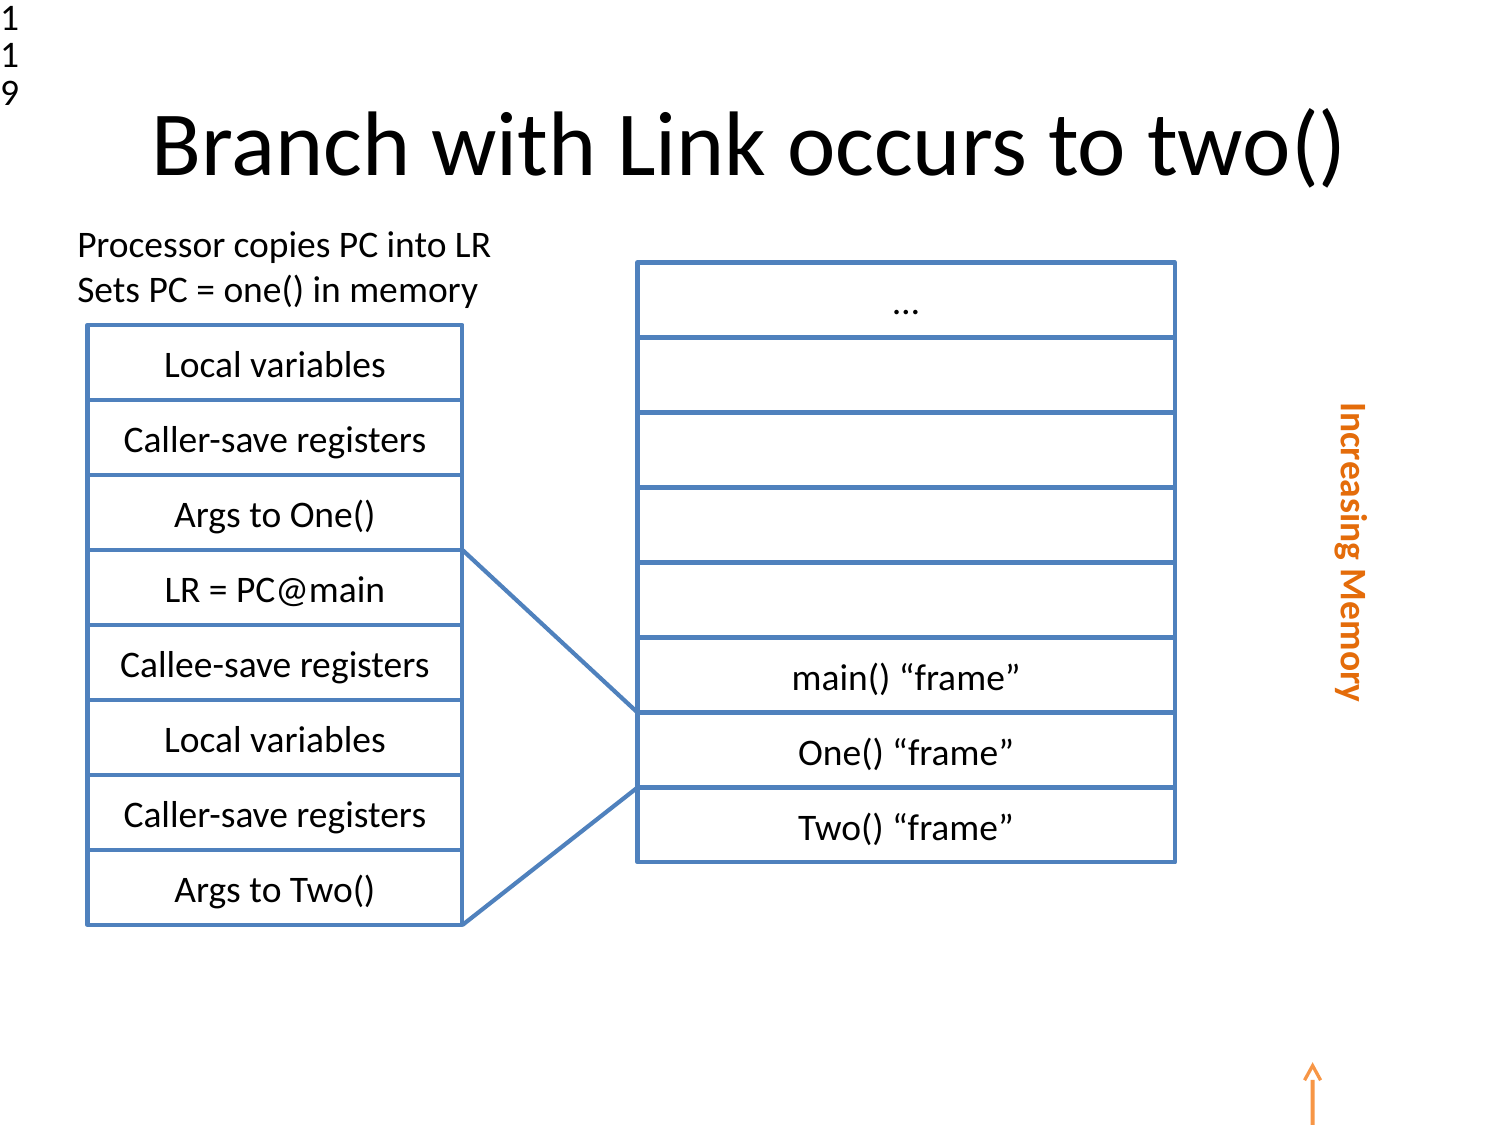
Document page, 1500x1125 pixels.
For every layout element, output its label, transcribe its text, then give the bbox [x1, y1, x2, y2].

title Branch with Link occurs to two() [75, 45, 1425, 233]
text_box Two() “frame” [637, 787, 1175, 863]
text_box Callee-save registers [87, 625, 463, 699]
text_box Local variables [87, 324, 463, 399]
text_box Args to One() [87, 474, 463, 549]
text_box Caller-save registers [87, 774, 463, 849]
text_box Local variables [87, 699, 463, 774]
text_box Processor copies PC into LR Sets PC = one() in memory [62, 212, 550, 318]
text_box One() “frame” [637, 712, 1175, 787]
text_box Caller-save registers [87, 399, 463, 474]
text_box … [637, 262, 1175, 337]
text_box LR = PC@main [87, 549, 463, 625]
text_box [637, 337, 1175, 637]
text_box main() “frame” [637, 637, 1175, 712]
text_box Args to Two() [87, 849, 463, 925]
text_box Increasing Memory [1325, 387, 1386, 838]
